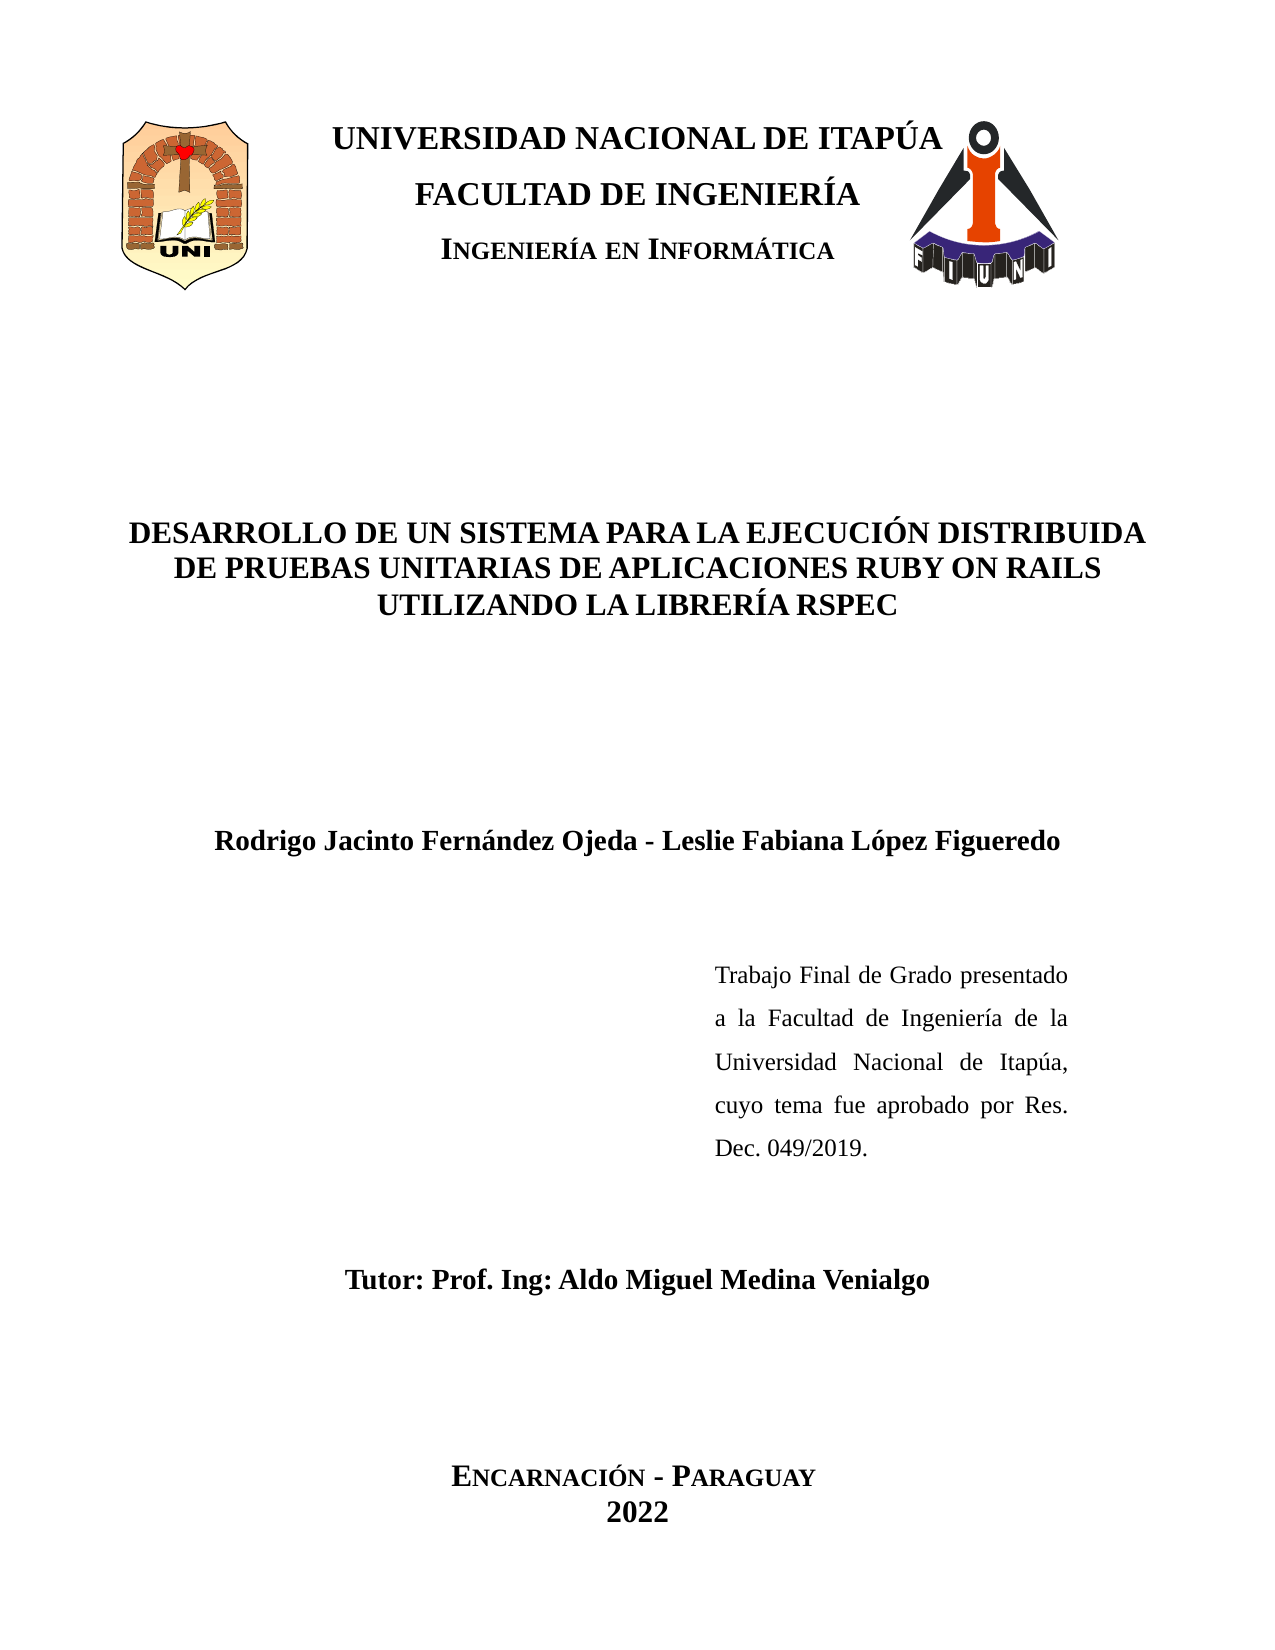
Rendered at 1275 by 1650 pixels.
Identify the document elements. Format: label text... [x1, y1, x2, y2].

text [996, 174, 1029, 212]
text [939, 174, 972, 212]
text Encarnación - Paraguay [118, 1457, 1157, 1493]
text Tutor: Prof. Ing: Aldo Miguel Medina Venialgo [118, 1262, 1157, 1296]
text [1021, 174, 1157, 212]
text Ingeniería en Informática [235, 230, 1157, 266]
text Rodrigo Jacinto Fernández Ojeda - Leslie Fabiana López Figueredo [118, 823, 1157, 856]
text 2022 [118, 1493, 1157, 1529]
text Desarrollo de un Sistema para la ejecución distribuida de pruebas unitarias de aplicaciones Ruby on Rails utilizando la librería Rspec [118, 514, 1157, 622]
text FACULTAD DE INGENIERÍA [249, 174, 947, 212]
text UNIVERSIDAD NACIONAL DE ITAPÚA [118, 118, 1157, 156]
text Trabajo Final de Grado presentado a la Facultad de Ingeniería de la Universidad Nacional de Itapúa, cuyo tema fue aprobado por Res. Dec. 049/2019. [714, 960, 1068, 1162]
text [118, 230, 136, 266]
